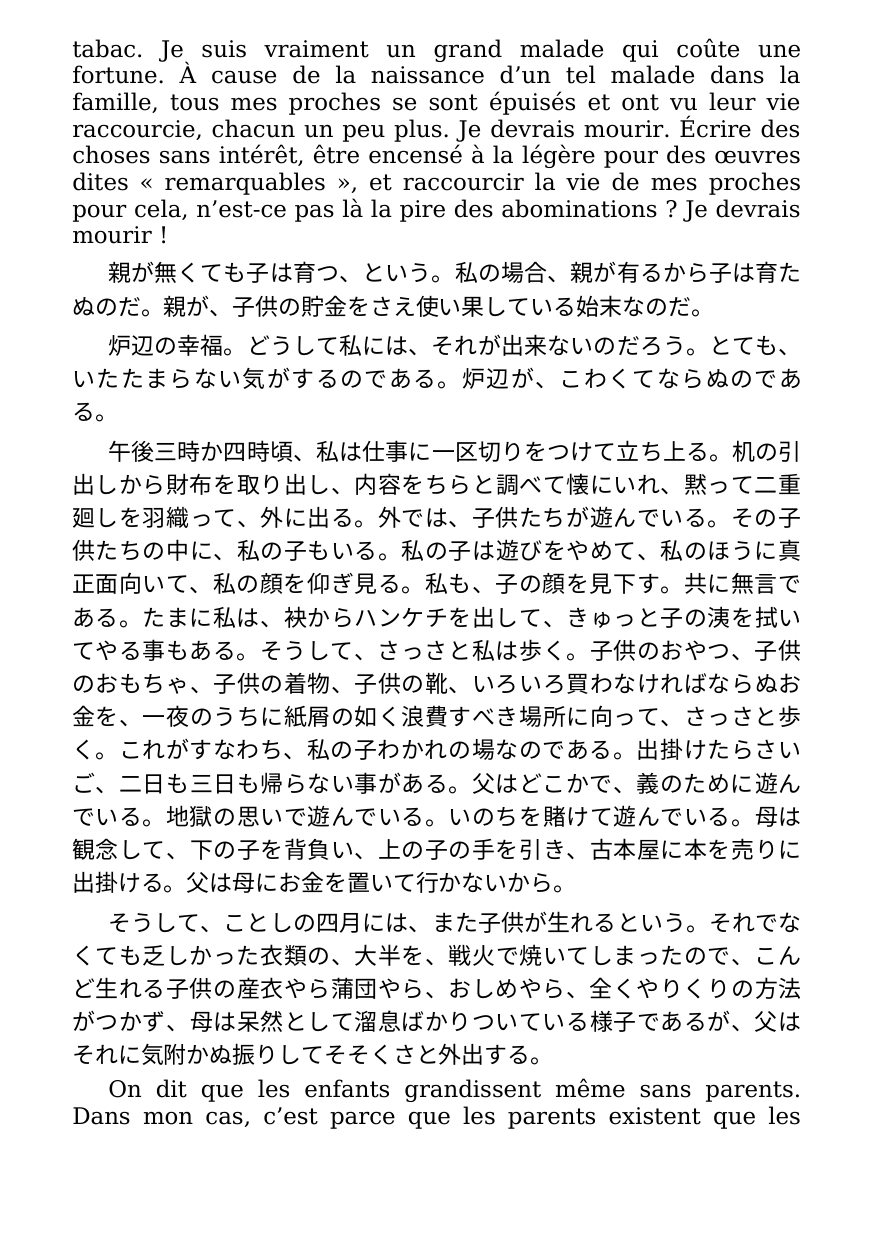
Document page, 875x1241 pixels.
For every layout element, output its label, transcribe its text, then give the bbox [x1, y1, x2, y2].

text On dit que les enfants grandissent même sans parents. Dans mon cas, c’est parce que les parents existent que les [72, 1077, 802, 1130]
text 炉辺の幸福。どうして私には、それが出来ないのだろう。とても、いたたまらない気がするのである。炉辺が、こわくてならぬのである。 [72, 328, 802, 427]
text 午後三時か四時頃、私は仕事に一区切りをつけて立ち上る。机の引出しから財布を取り出し、内容をちらと調べて懐にいれ、黙って二重廻しを羽織って、外に出る。外では、子供たちが遊んでいる。その子供たちの中に、私の子もいる。私の子は遊びをやめて、私のほうに真正面向いて、私の顔を仰ぎ見る。私も、子の顔を見下す。共に無言である。たまに私は、袂からハンケチを出して、きゅっと子の洟を拭いてやる事もある。そうして、さっさと私は歩く。子供のおやつ、子供のおもちゃ、子供の着物、子供の靴、いろいろ買わなければならぬお金を、一夜のうちに紙屑の如く浪費すべき場所に向って、さっさと歩く。これがすなわち、私の子わかれの場なのである。出掛けたらさいご、二日も三日も帰らない事がある。父はどこかで、義のために遊んでいる。地獄の思いで遊んでいる。いのちを賭けて遊んでいる。母は観念して、下の子を背負い、上の子の手を引き、古本屋に本を売りに出掛ける。父は母にお金を置いて行かないから。 [72, 433, 802, 898]
text 親が無くても子は育つ、という。私の場合、親が有るから子は育たぬのだ。親が、子供の貯金をさえ使い果している始末なのだ。 [72, 255, 802, 322]
text そうして、ことしの四月には、また子供が生れるという。それでなくても乏しかった衣類の、大半を、戦火で焼いてしまったので、こんど生れる子供の産衣やら蒲団やら、おしめやら、全くやりくりの方法がつかず、母は呆然として溜息ばかりついている様子であるが、父はそれに気附かぬ振りしてそそくさと外出する。 [72, 904, 802, 1071]
text tabac. Je suis vraiment un grand malade qui coûte une fortune. À cause de la naissance d’un tel malade dans la famille, tous mes proches se sont épuisés et ont vu leur vie raccourcie, chacun un peu plus. Je devrais mourir. Écrire des choses sans intérêt, être encensé à la légère pour des œuvres dites « remarquables », et raccourcir la vie de mes proches pour cela, n’est-ce pas là la pire des abominations ? Je devrais mourir ! [72, 36, 802, 249]
